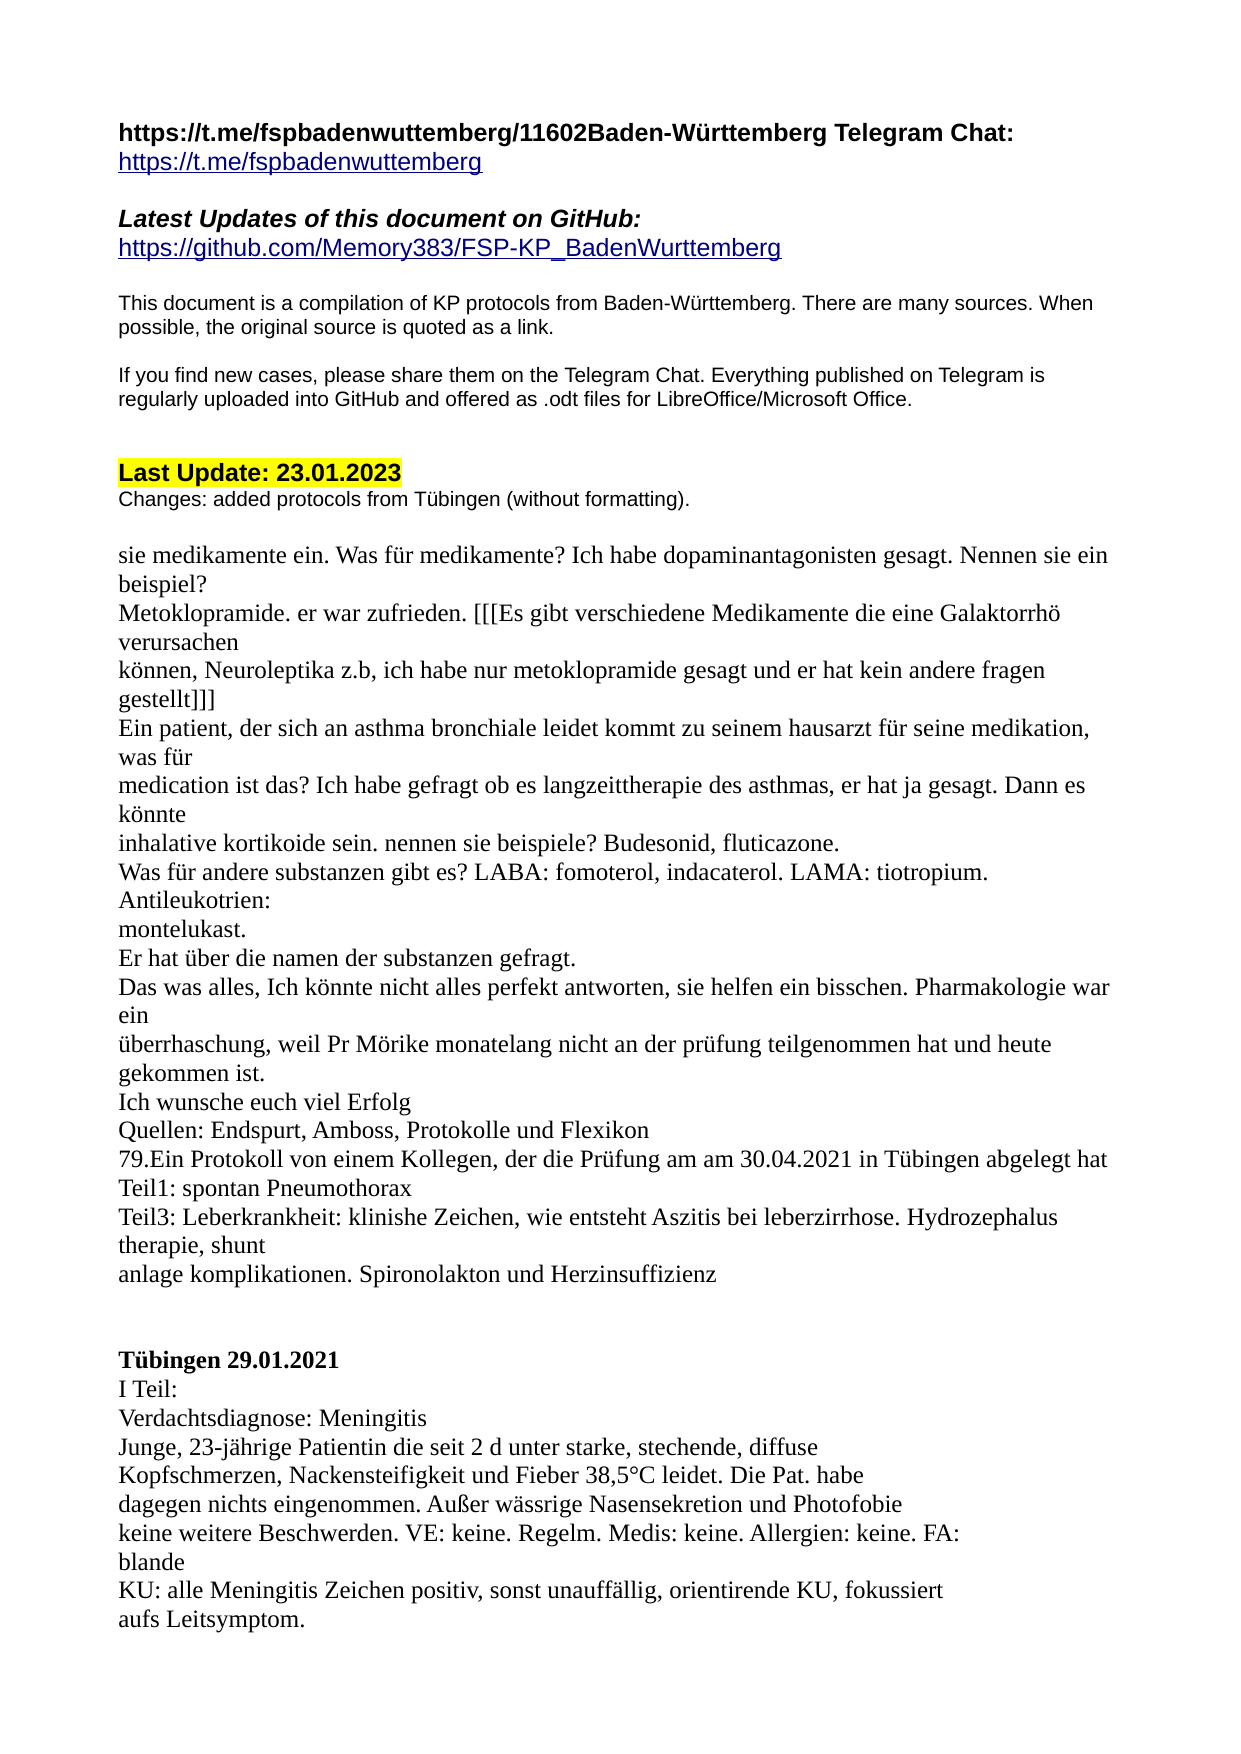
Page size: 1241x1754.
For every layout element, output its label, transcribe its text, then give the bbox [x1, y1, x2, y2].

text keine weitere Beschwerden. VE: keine. Regelm. Medis: keine. Allergien: keine. FA: [118, 1518, 1122, 1547]
text montelukast. [118, 914, 1122, 943]
text Was für andere substanzen gibt es? LABA: fomoterol, indacaterol. LAMA: tiotropium. Antileukotrien: [118, 857, 1122, 914]
text Er hat über die namen der substanzen gefragt. [118, 943, 1122, 972]
text Metoklopramide. er war zufrieden. [[[Es gibt verschiedene Medikamente die eine Galaktorrhö verursachen [118, 598, 1122, 656]
text Ein patient, der sich an asthma bronchiale leidet kommt zu seinem hausarzt für seine medikation, was für [118, 713, 1122, 771]
text medication ist das? Ich habe gefragt ob es langzeittherapie des asthmas, er hat ja gesagt. Dann es könnte [118, 771, 1122, 828]
text überrhaschung, weil Pr Mörike monatelang nicht an der prüfung teilgenommen hat und heute gekommen ist. [118, 1029, 1122, 1087]
text anlage komplikationen. Spironolakton und Herzinsuffizienz [118, 1259, 1122, 1288]
text Ich wunsche euch viel Erfolg [118, 1087, 1122, 1116]
text Verdachtsdiagnose: Meningitis [118, 1403, 1122, 1432]
text Teil3: Leberkrankheit: klinishe Zeichen, wie entsteht Aszitis bei leberzirrhose. Hydrozephalus therapie, shunt [118, 1202, 1122, 1259]
text I Teil: [118, 1374, 1122, 1403]
text Kopfschmerzen, Nackensteifigkeit und Fieber 38,5°C leidet. Die Pat. habe [118, 1461, 1122, 1489]
text dagegen nichts eingenommen. Außer wässrige Nasensekretion und Photofobie [118, 1489, 1122, 1518]
text KU: alle Meningitis Zeichen positiv, sonst unauffällig, orientirende KU, fokussiert [118, 1576, 1122, 1604]
text Teil1: spontan Pneumothorax [118, 1173, 1122, 1202]
text blande [118, 1547, 1122, 1576]
text können, Neuroleptika z.b, ich habe nur metoklopramide gesagt und er hat kein andere fragen gestellt]]] [118, 656, 1122, 713]
text Tübingen 29.01.2021 [118, 1346, 1122, 1374]
text Quellen: Endspurt, Amboss, Protokolle und Flexikon [118, 1116, 1122, 1144]
text Junge, 23-jährige Patientin die seit 2 d unter starke, stechende, diffuse [118, 1432, 1122, 1461]
text inhalative kortikoide sein. nennen sie beispiele? Budesonid, fluticazone. [118, 828, 1122, 857]
text aufs Leitsymptom. [118, 1604, 1122, 1633]
text 79.Ein Protokoll von einem Kollegen, der die Prüfung am am 30.04.2021 in Tübingen abgelegt hat [118, 1144, 1122, 1173]
text sie medikamente ein. Was für medikamente? Ich habe dopaminantagonisten gesagt. Nennen sie ein beispiel? [118, 541, 1122, 598]
text Das was alles, Ich könnte nicht alles perfekt antworten, sie helfen ein bisschen. Pharmakologie war ein [118, 972, 1122, 1029]
